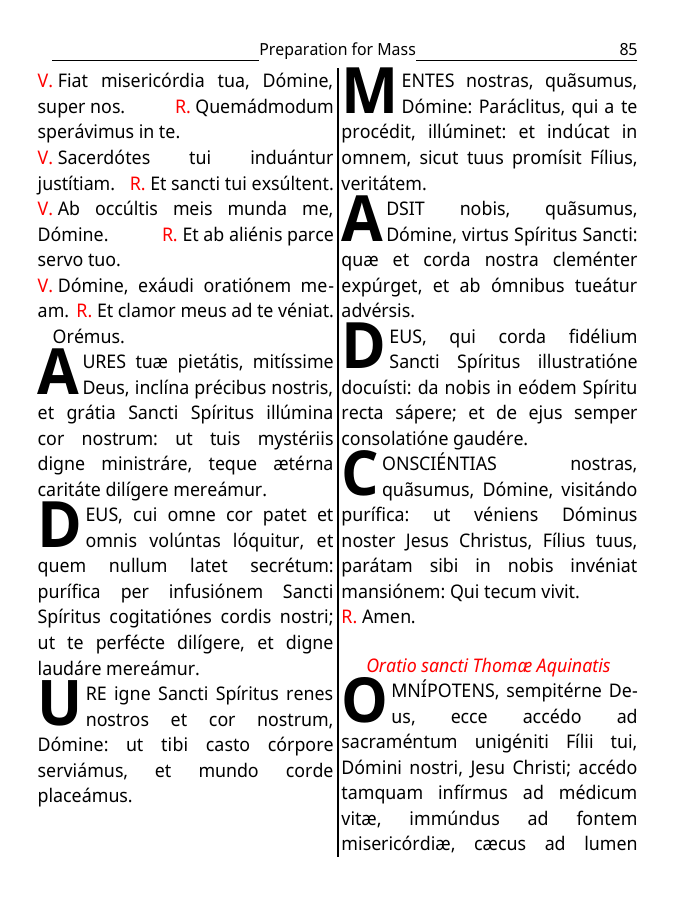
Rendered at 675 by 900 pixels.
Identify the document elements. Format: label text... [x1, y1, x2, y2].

text OMNÍPOTENS, sempitérne De­us, ecce accédo ad sacraméntum unigéniti Fílii tui, Dómini nostri, Jesu Christi; accédo tamquam infírmus ad médicum vitæ, immúndus ad fontem misericórdiæ, cæcus ad lumen [341, 677, 637, 856]
text V. Ab occúltis meis munda me, Dómine. R. Et ab aliénis parce servo tuo. [37, 195, 334, 272]
text MENTES nostras, quãsumus, Dómine: Paráclitus, qui a te procédit, illúminet: et indúcat in omnem, sicut tuus promísit Fílius, veritátem. [341, 68, 637, 195]
text V. Fiat misericórdia tua, Dómine, super nos. R. Quemádmodum sperávimus in te. [37, 68, 334, 144]
text CONSCIÉNTIAS nostras, quãsumus, Dómine, visitándo purífica: ut véniens Dóminus noster Jesus Christus, Fílius tuus, parátam sibi in nobis invéniat mansiónem: Qui tecum vivit. R. Amen. [341, 451, 637, 629]
text URE igne Sancti Spíritus renes nostros et cor nostrum, Dómine: ut ti­bi casto córpore serviámus, et mundo corde placeámus. [37, 680, 334, 808]
text V. Sacerdótes tui induántur justítiam. R. Et sancti tui exsúltent. [37, 144, 334, 195]
text Oratio sancti Thomæ Aquinatis [341, 652, 637, 677]
text DEUS, qui corda fidélium Sancti Spíritus illustratióne docuísti: da nobis in eódem Spíritu recta sápere; et de ejus semper consolatióne gaudére. [341, 323, 637, 451]
text AURES tuæ pietátis, mitíssime De­us, inclína précibus nostris, et grátia Sancti Spíritus illúmina cor nostrum: ut tuis mystériis digne ministráre, teque ætérna caritáte dilígere mereámur. [37, 348, 334, 502]
text Orémus. [37, 323, 334, 348]
text V. Dómine, exáudi oratiónem me­am. R. Et clamor me­us ad te véniat. [37, 272, 334, 323]
text DEUS, cui omne cor patet et omnis volúntas lóquitur, et quem nullum latet secrétum: purífica per infusiónem Sancti Spíritus cogitatiónes cordis nostri; ut te perfécte dilígere, et digne laudáre mereámur. [37, 502, 334, 680]
text ADSIT nobis, quãsumus, Dómine, virtus Spíritus Sancti: quæ et corda nostra cleménter expúrget, et ab ómnibus tueátur advérsis. [341, 195, 637, 323]
